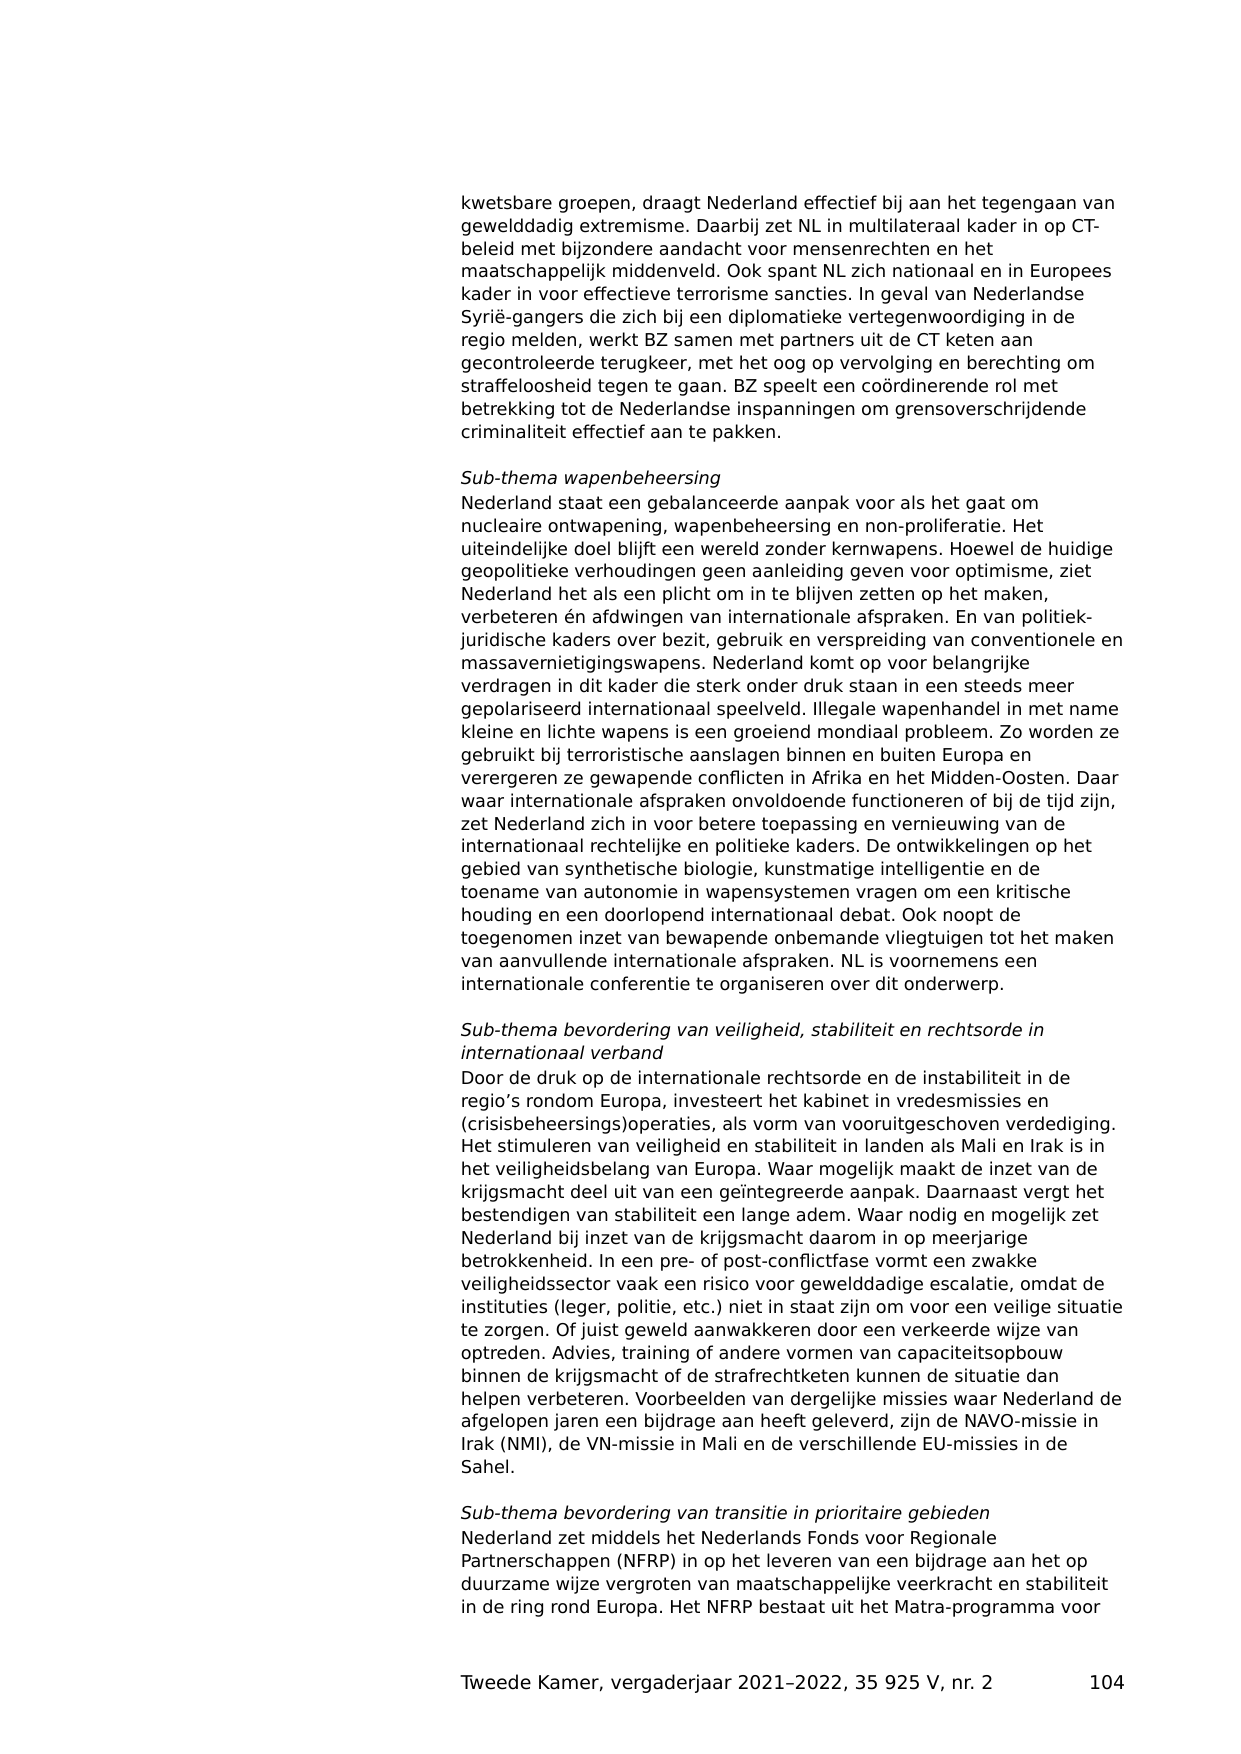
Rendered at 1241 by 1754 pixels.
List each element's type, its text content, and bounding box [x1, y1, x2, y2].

text Sub-thema wapenbeheersing [461, 466, 1125, 489]
text kwetsbare groepen, draagt Nederland effectief bij aan het tegengaan van gewelddadig extremisme. Daarbij zet NL in multilateraal kader in op CT-beleid met bijzondere aandacht voor mensenrechten en het maatschappelijk middenveld. Ook spant NL zich nationaal en in Europees kader in voor effectieve terrorisme sancties. In geval van Nederlandse Syrië-gangers die zich bij een diplomatieke vertegenwoordiging in de regio melden, werkt BZ samen met partners uit de CT keten aan gecontroleerde terugkeer, met het oog op vervolging en berechting om straffeloosheid tegen te gaan. BZ speelt een coördinerende rol met betrekking tot de Nederlandse inspanningen om grensoverschrijdende criminaliteit effectief aan te pakken. [461, 191, 1125, 443]
text Sub-thema bevordering van veiligheid, stabiliteit en rechtsorde in internationaal verband [461, 1018, 1125, 1064]
text Nederland zet middels het Nederlands Fonds voor Regionale Partnerschappen (NFRP) in op het leveren van een bijdrage aan het op duurzame wijze vergroten van maatschappelijke veerkracht en stabiliteit in de ring rond Europa. Het NFRP bestaat uit het Matra-programma voor [461, 1526, 1125, 1618]
text Nederland staat een gebalanceerde aanpak voor als het gaat om nucleaire ontwapening, wapenbeheersing en non-proliferatie. Het uiteindelijke doel blijft een wereld zonder kernwapens. Hoewel de huidige geopolitieke verhoudingen geen aanleiding geven voor optimisme, ziet Nederland het als een plicht om in te blijven zetten op het maken, verbeteren én afdwingen van internationale afspraken. En van politiek-juridische kaders over bezit, gebruik en verspreiding van conventionele en massavernietigingswapens. Nederland komt op voor belangrijke verdragen in dit kader die sterk onder druk staan in een steeds meer gepolariseerd internationaal speelveld. Illegale wapenhandel in met name kleine en lichte wapens is een groeiend mondiaal probleem. Zo worden ze gebruikt bij terroristische aanslagen binnen en buiten Europa en verergeren ze gewapende conflicten in Afrika en het Midden-Oosten. Daar waar internationale afspraken onvoldoende functioneren of bij de tijd zijn, zet Nederland zich in voor betere toepassing en vernieuwing van de internationaal rechtelijke en politieke kaders. De ontwikkelingen op het gebied van synthetische biologie, kunstmatige intelligentie en de toename van autonomie in wapensystemen vragen om een kritische houding en een doorlopend internationaal debat. Ook noopt de toegenomen inzet van bewapende onbemande vliegtuigen tot het maken van aanvullende internationale afspraken. NL is voornemens een internationale conferentie te organiseren over dit onderwerp. [461, 491, 1125, 995]
text Door de druk op de internationale rechtsorde en de instabiliteit in de regio’s rondom Europa, investeert het kabinet in vredesmissies en (crisisbeheersings)operaties, als vorm van vooruitgeschoven verdediging. Het stimuleren van veiligheid en stabiliteit in landen als Mali en Irak is in het veiligheidsbelang van Europa. Waar mogelijk maakt de inzet van de krijgsmacht deel uit van een geïntegreerde aanpak. Daarnaast vergt het bestendigen van stabiliteit een lange adem. Waar nodig en mogelijk zet Nederland bij inzet van de krijgsmacht daarom in op meerjarige betrokkenheid. In een pre- of post-conflictfase vormt een zwakke veiligheidssector vaak een risico voor gewelddadige escalatie, omdat de instituties (leger, politie, etc.) niet in staat zijn om voor een veilige situatie te zorgen. Of juist geweld aanwakkeren door een verkeerde wijze van optreden. Advies, training of andere vormen van capaciteitsopbouw binnen de krijgsmacht of de strafrechtketen kunnen de situatie dan helpen verbeteren. Voorbeelden van dergelijke missies waar Nederland de afgelopen jaren een bijdrage aan heeft geleverd, zijn de NAVO-missie in Irak (NMI), de VN-missie in Mali en de verschillende EU-missies in de Sahel. [461, 1066, 1125, 1478]
text Sub-thema bevordering van transitie in prioritaire gebieden [461, 1501, 1125, 1524]
